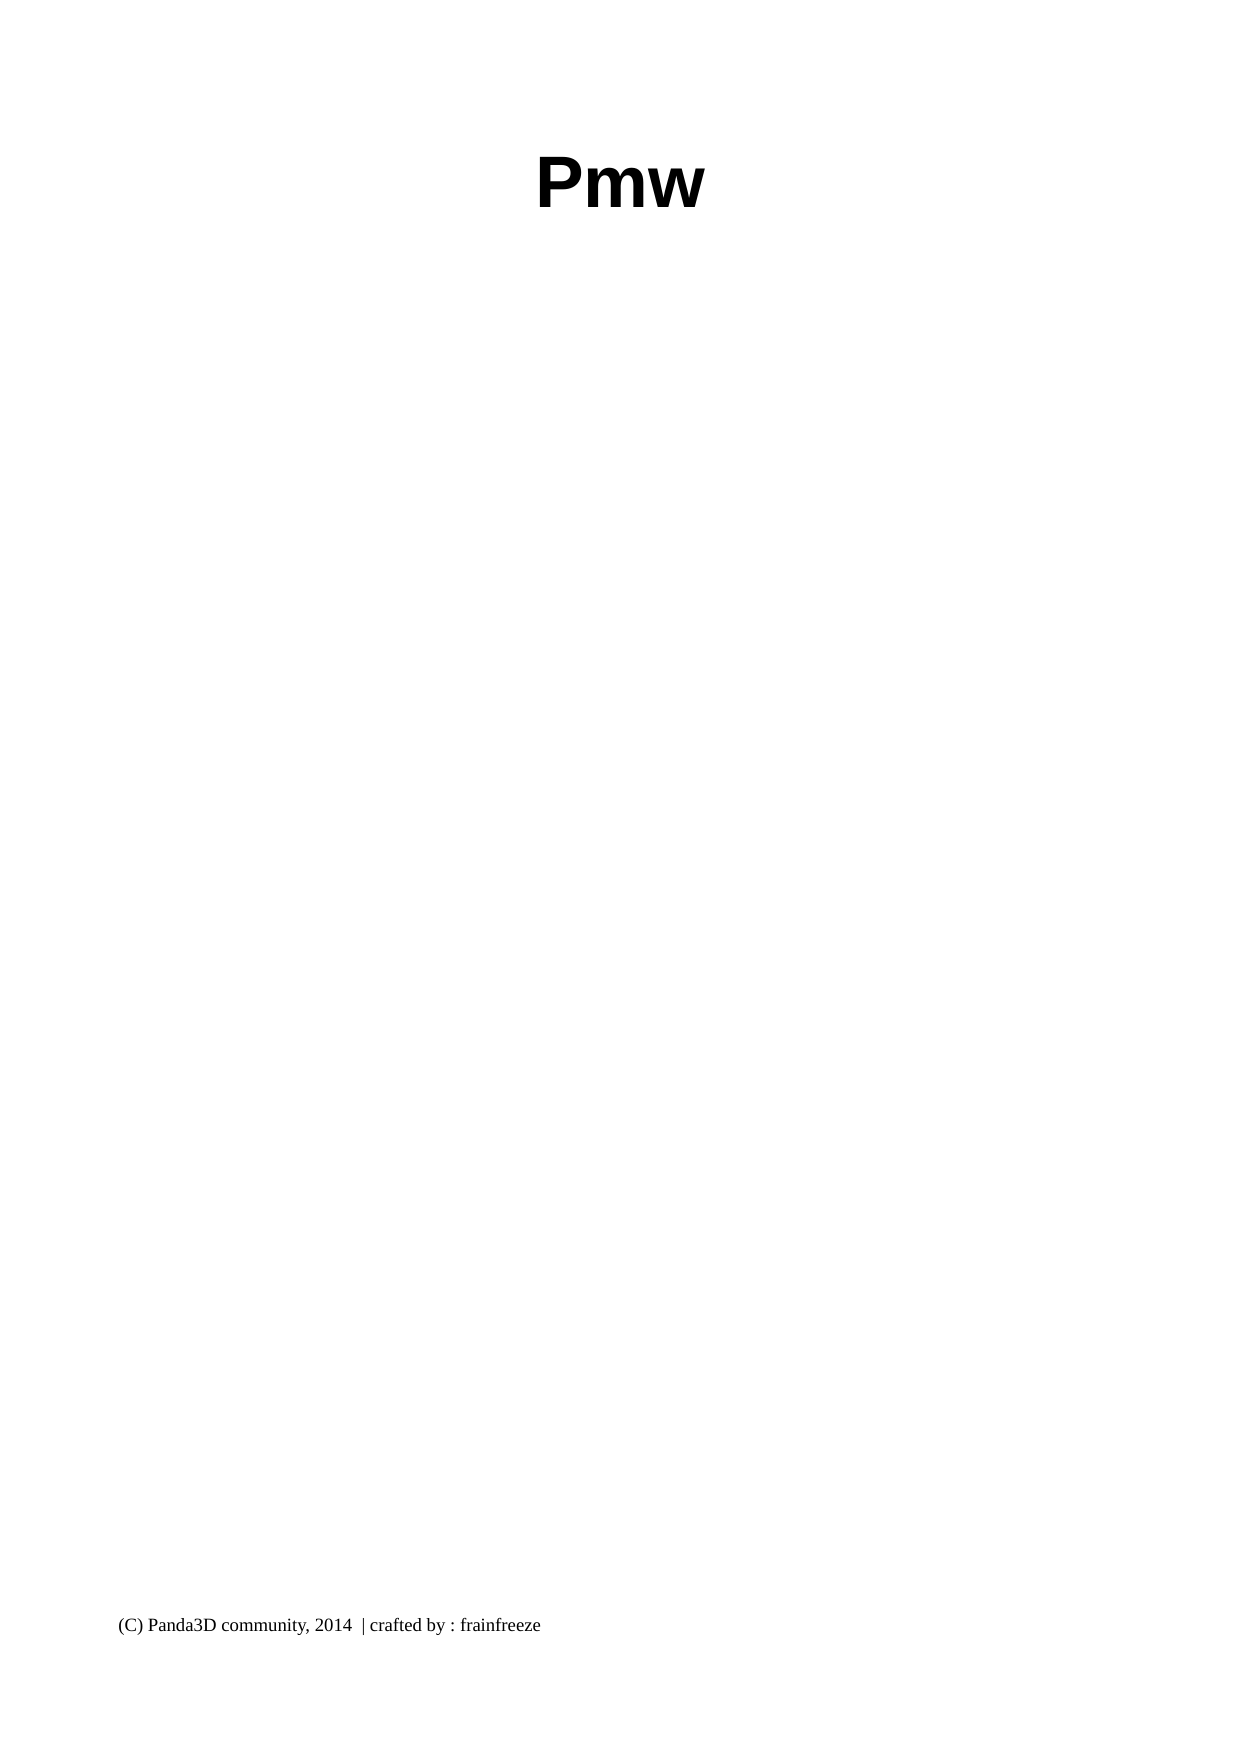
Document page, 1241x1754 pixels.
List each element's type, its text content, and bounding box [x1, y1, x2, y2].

subtitle Pmw [118, 139, 1122, 223]
